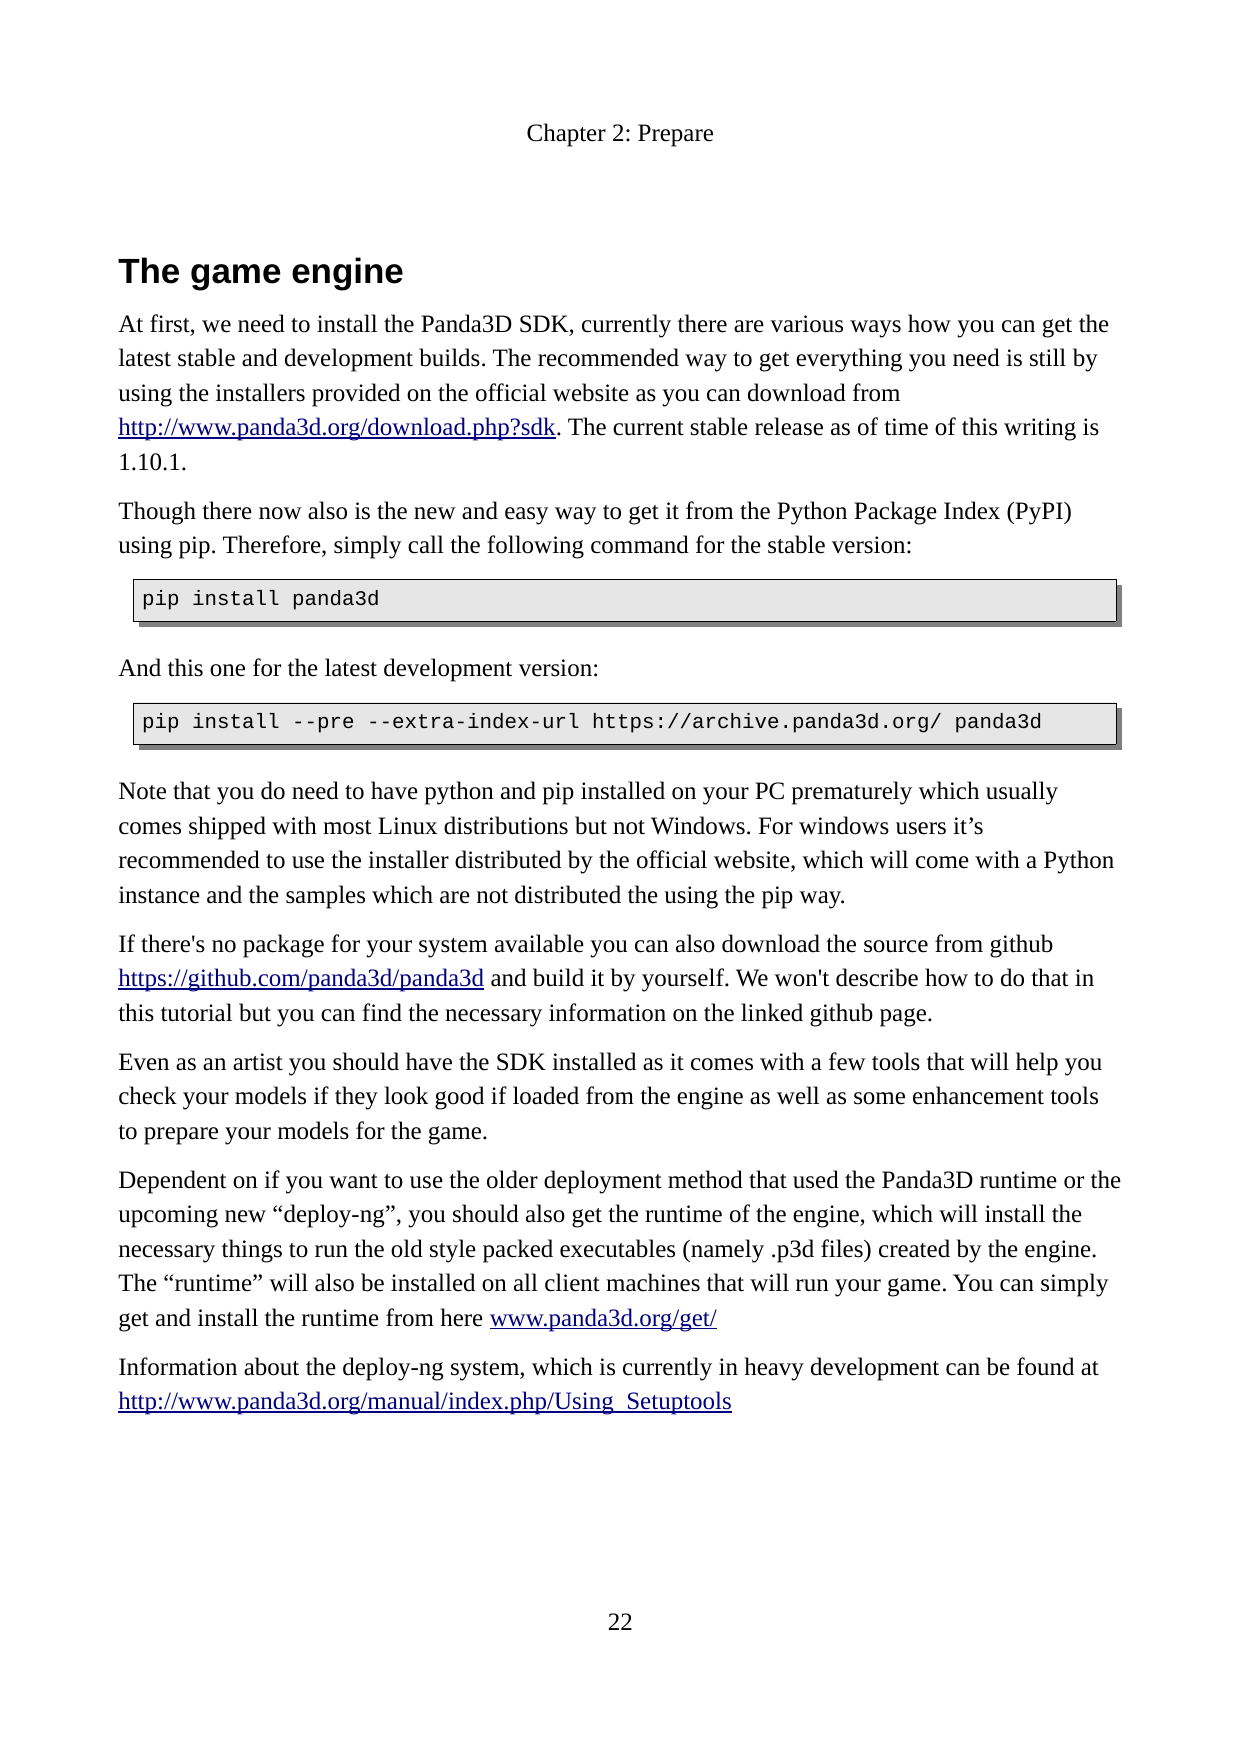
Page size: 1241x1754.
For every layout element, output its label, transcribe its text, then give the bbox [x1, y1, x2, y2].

text Information about the deploy-ng system, which is currently in heavy development can be found at http://www.panda3d.org/manual/index.php/Using_Setuptools [118, 1352, 1122, 1415]
subtitle The game engine [118, 250, 1122, 290]
text If there's no package for your system available you can also download the source from github https://github.com/panda3d/panda3d and build it by yourself. We won't describe how to do that in this tutorial but you can find the necessary information on the linked github page. [118, 929, 1122, 1027]
text pip install panda3d [134, 580, 1116, 621]
text And this one for the latest development version: [118, 653, 1122, 682]
text Note that you do need to have python and pip installed on your PC prematurely which usually comes shipped with most Linux distributions but not Windows. For windows users it’s recommended to use the installer distributed by the official website, which will come with a Python instance and the samples which are not distributed the using the pip way. [118, 776, 1122, 909]
text Though there now also is the new and easy way to get it from the Python Package Index (PyPI) using pip. Therefore, simply call the following command for the stable version: [118, 496, 1122, 559]
text pip install --pre --extra-index-url https://archive.panda3d.org/ panda3d [134, 704, 1116, 744]
text Even as an artist you should have the SDK installed as it comes with a few tools that will help you check your models if they look good if loaded from the engine as well as some enhancement tools to prepare your models for the game. [118, 1047, 1122, 1145]
text At first, we need to install the Panda3D SDK, currently there are various ways how you can get the latest stable and development builds. The recommended way to get everything you need is still by using the installers provided on the official website as you can download from http://www.panda3d.org/download.php?sdk. The current stable release as of time of this writing is 1.10.1. [118, 309, 1122, 475]
text Dependent on if you want to use the older deployment method that used the Panda3D runtime or the upcoming new “deploy-ng”, you should also get the runtime of the engine, which will install the necessary things to run the old style packed executables (namely .p3d files) created by the engine. The “runtime” will also be installed on all client machines that will run your game. You can simply get and install the runtime from here www.panda3d.org/get/ [118, 1165, 1122, 1332]
